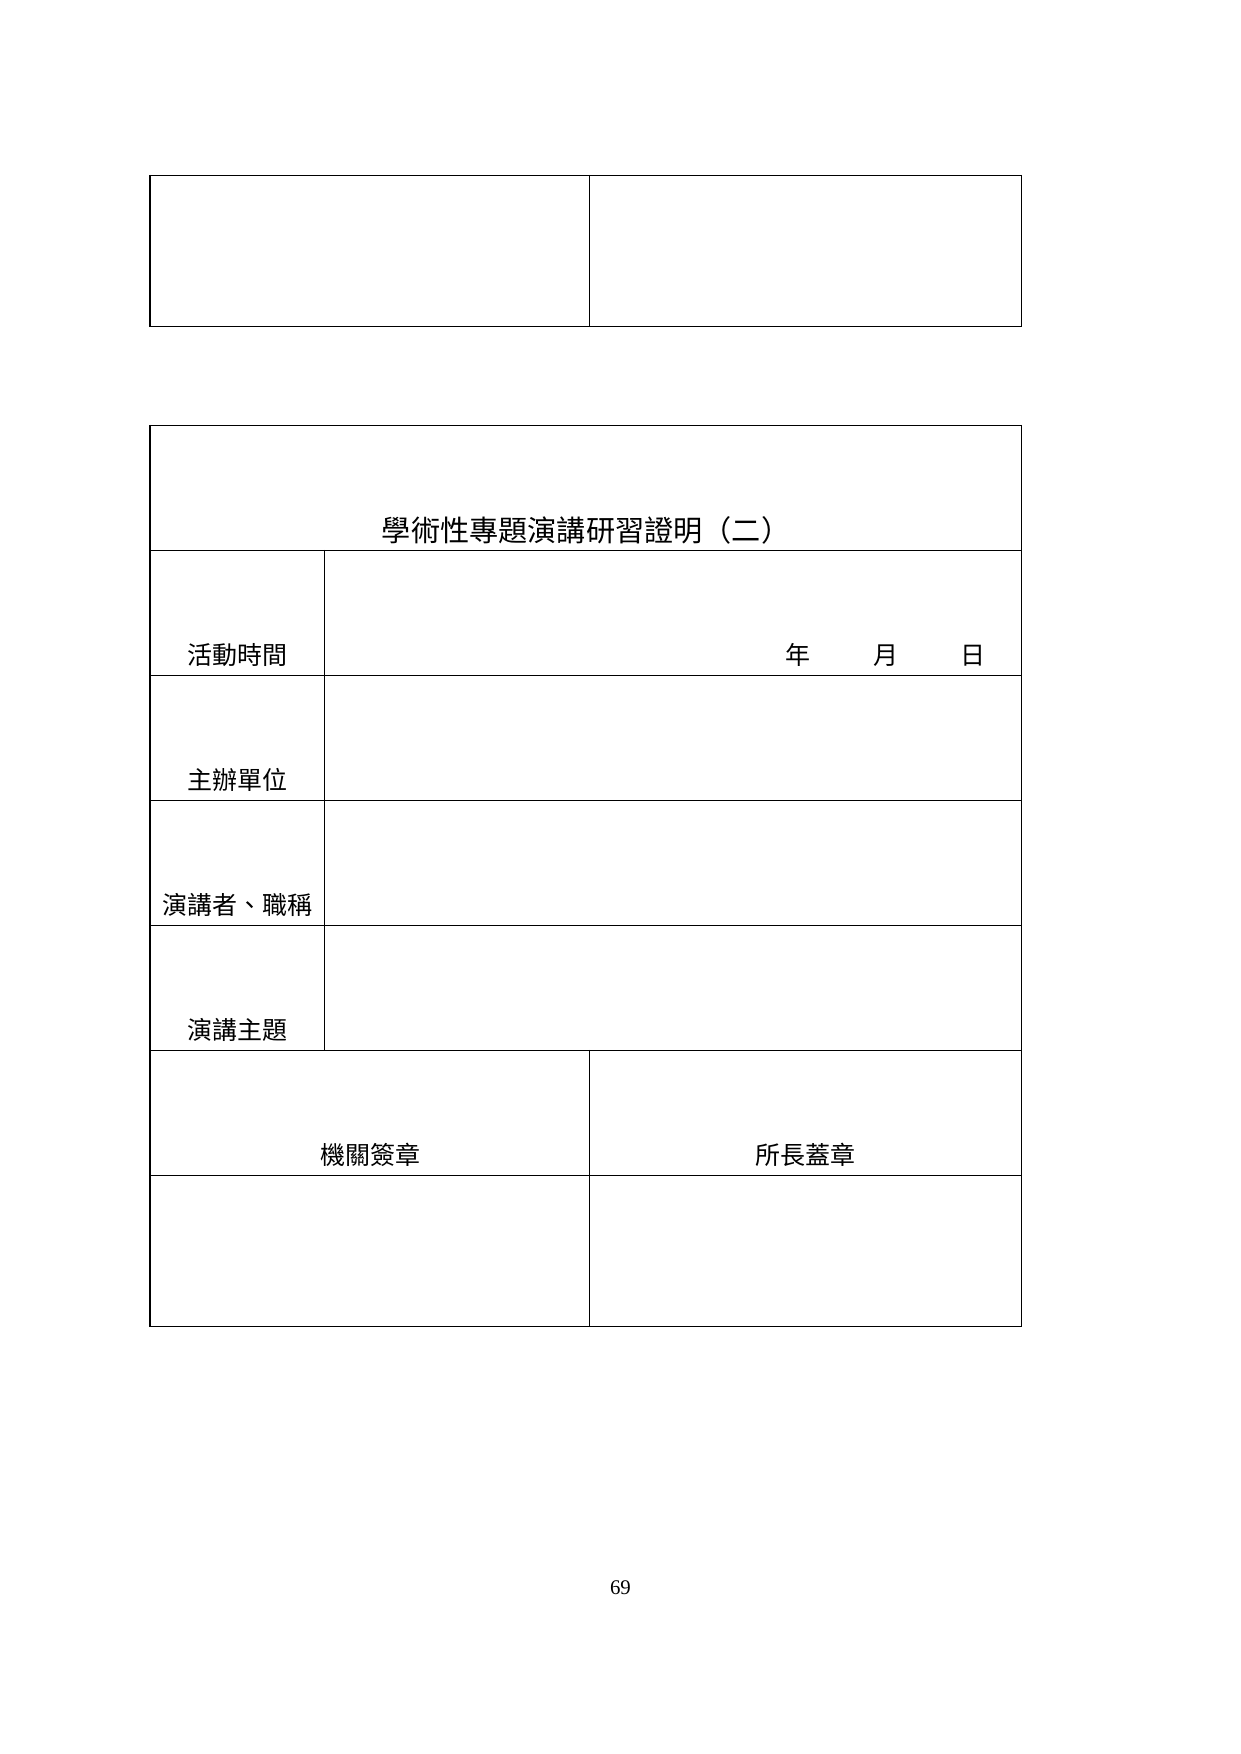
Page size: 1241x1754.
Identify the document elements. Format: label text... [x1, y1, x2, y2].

table_cell [325, 801, 1021, 925]
table_header 學術性專題演講研習證明（二） [151, 426, 1021, 550]
table_cell [325, 676, 1021, 800]
table_cell 演講者、職稱 [151, 801, 324, 925]
table_cell [325, 926, 1021, 1050]
table_cell 活動時間 [151, 551, 324, 675]
table_cell 演講主題 [151, 926, 324, 1050]
table_cell [590, 176, 1021, 326]
table_cell [590, 1176, 1021, 1326]
table_cell 所長蓋章 [590, 1051, 1021, 1175]
table_cell 機關簽章 [151, 1051, 589, 1175]
table_cell [151, 1176, 589, 1326]
table_cell 年 月 日 [325, 551, 1021, 675]
table_cell [151, 176, 589, 326]
table_cell 主辦單位 [151, 676, 324, 800]
